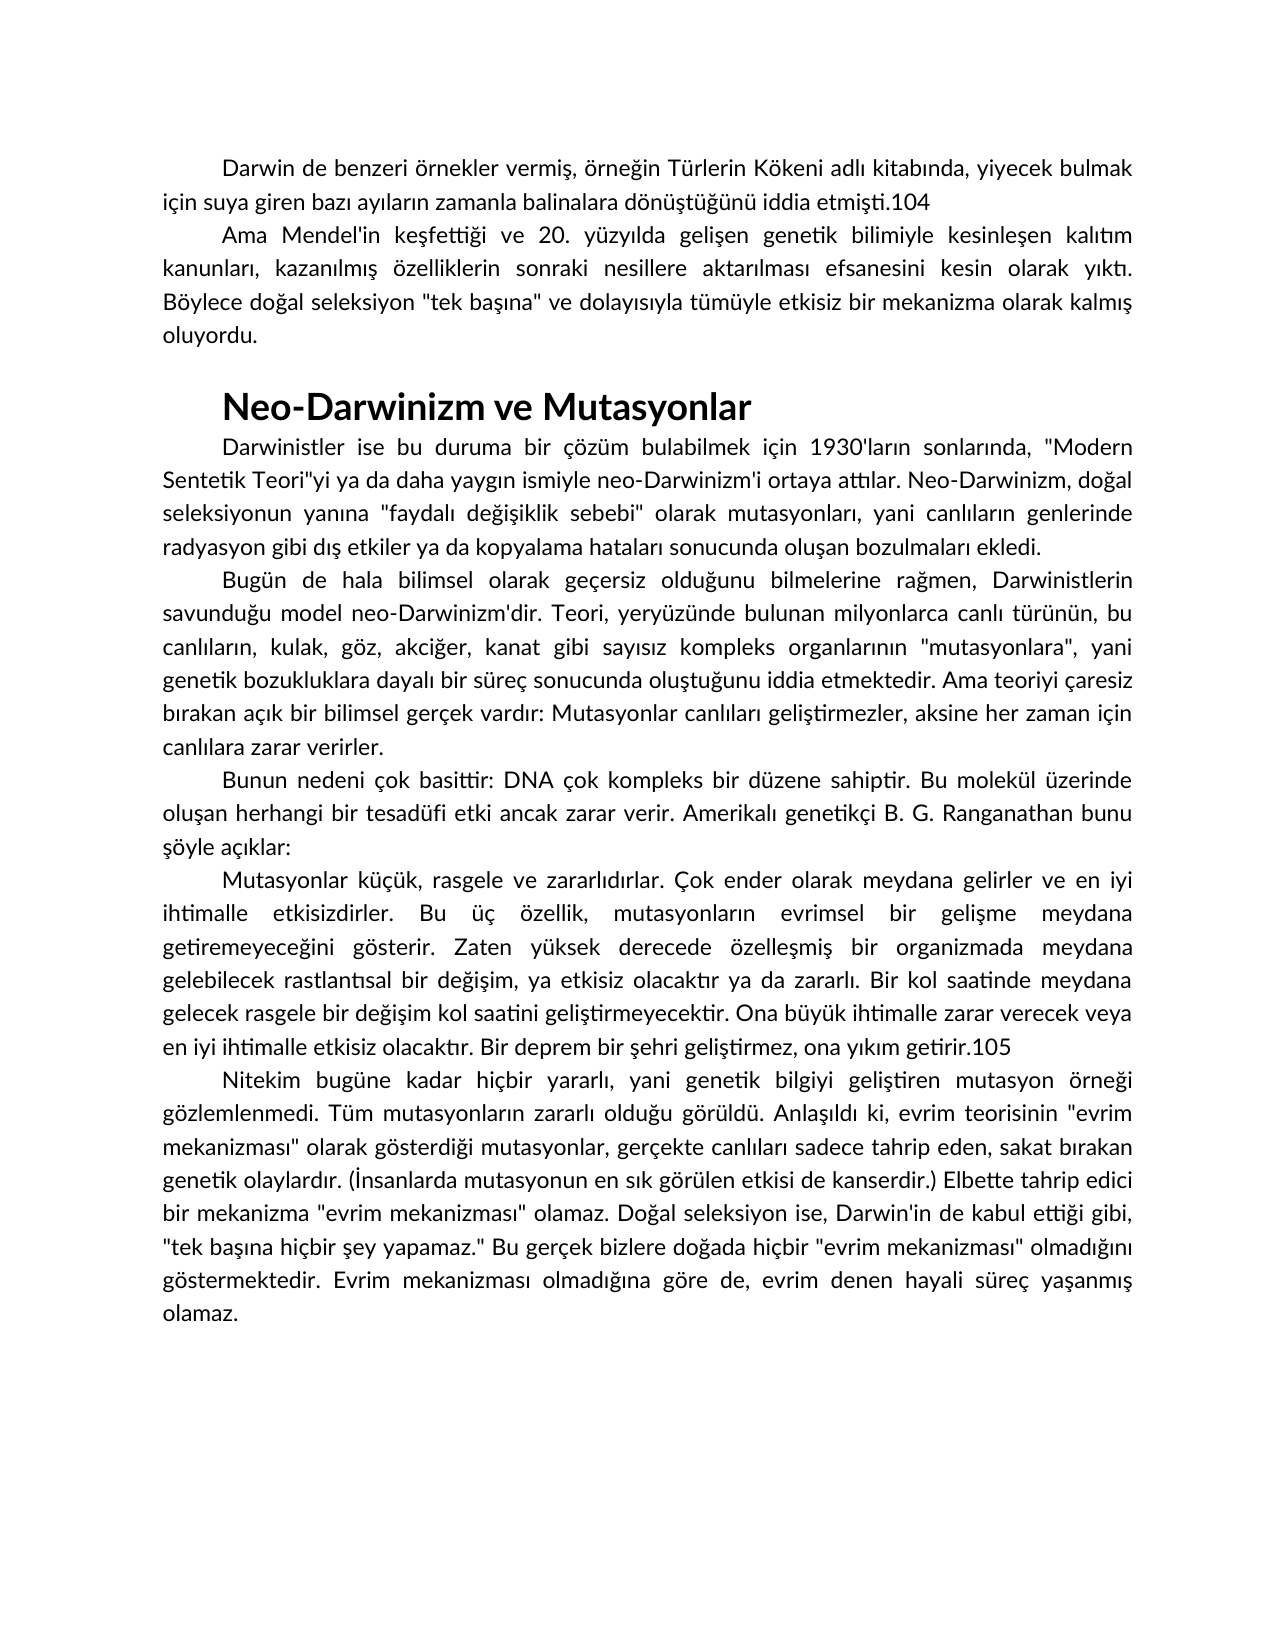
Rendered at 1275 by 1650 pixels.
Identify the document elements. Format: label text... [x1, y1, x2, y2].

text Mutasyonlar küçük, rasgele ve zararlıdırlar. Çok ender olarak meydana gelirler ve en iyi ihtimalle etkisizdirler. Bu üç özellik, mutasyonların evrimsel bir gelişme meydana getiremeyeceğini gösterir. Zaten yüksek derecede özelleşmiş bir organizmada meydana gelebilecek rastlantısal bir değişim, ya etkisiz olacaktır ya da zararlı. Bir kol saatinde meydana gelecek rasgele bir değişim kol saatini geliştirmeyecektir. Ona büyük ihtimalle zarar verecek veya en iyi ihtimalle etkisiz olacaktır. Bir deprem bir şehri geliştirmez, ona yıkım getirir.105 [162, 862, 1134, 1062]
text Bunun nedeni çok basittir: DNA çok kompleks bir düzene sahiptir. Bu molekül üzerinde oluşan herhangi bir tesadüfi etki ancak zarar verir. Amerikalı genetikçi B. G. Ranganathan bunu şöyle açıklar: [162, 762, 1134, 862]
text Ama Mendel'in keşfettiği ve 20. yüzyılda gelişen genetik bilimiyle kesinleşen kalıtım kanunları, kazanılmış özelliklerin sonraki nesillere aktarılması efsanesini kesin olarak yıktı. Böylece doğal seleksiyon "tek başına" ve dolayısıyla tümüyle etkisiz bir mekanizma olarak kalmış oluyordu. [162, 217, 1134, 350]
text Darwinistler ise bu duruma bir çözüm bulabilmek için 1930'ların sonlarında, "Modern Sentetik Teori"yi ya da daha yaygın ismiyle neo-Darwinizm'i ortaya attılar. Neo-Darwinizm, doğal seleksiyonun yanına "faydalı değişiklik sebebi" olarak mutasyonları, yani canlıların genlerinde radyasyon gibi dış etkiler ya da kopyalama hataları sonucunda oluşan bozulmaları ekledi. [162, 428, 1134, 562]
text Darwin de benzeri örnekler vermiş, örneğin Türlerin Kökeni adlı kitabında, yiyecek bulmak için suya giren bazı ayıların zamanla balinalara dönüştüğünü iddia etmişti.104 [162, 150, 1134, 217]
text Nitekim bugüne kadar hiçbir yararlı, yani genetik bilgiyi geliştiren mutasyon örneği gözlemlenmedi. Tüm mutasyonların zararlı olduğu görüldü. Anlaşıldı ki, evrim teorisinin "evrim mekanizması" olarak gösterdiği mutasyonlar, gerçekte canlıları sadece tahrip eden, sakat bırakan genetik olaylardır. (İnsanlarda mutasyonun en sık görülen etkisi de kanserdir.) Elbette tahrip edici bir mekanizma "evrim mekanizması" olamaz. Doğal seleksiyon ise, Darwin'in de kabul ettiği gibi, "tek başına hiçbir şey yapamaz." Bu gerçek bizlere doğada hiçbir "evrim mekanizması" olmadığını göstermektedir. Evrim mekanizması olmadığına göre de, evrim denen hayali süreç yaşanmış olamaz. [162, 1062, 1134, 1328]
text Bugün de hala bilimsel olarak geçersiz olduğunu bilmelerine rağmen, Darwinistlerin savunduğu model neo-Darwinizm'dir. Teori, yeryüzünde bulunan milyonlarca canlı türünün, bu canlıların, kulak, göz, akciğer, kanat gibi sayısız kompleks organlarının "mutasyonlara", yani genetik bozukluklara dayalı bir süreç sonucunda oluştuğunu iddia etmektedir. Ama teoriyi çaresiz bırakan açık bir bilimsel gerçek vardır: Mutasyonlar canlıları geliştirmezler, aksine her zaman için canlılara zarar verirler. [162, 562, 1134, 762]
subtitle Neo-Darwinizm ve Mutasyonlar [162, 383, 1134, 428]
